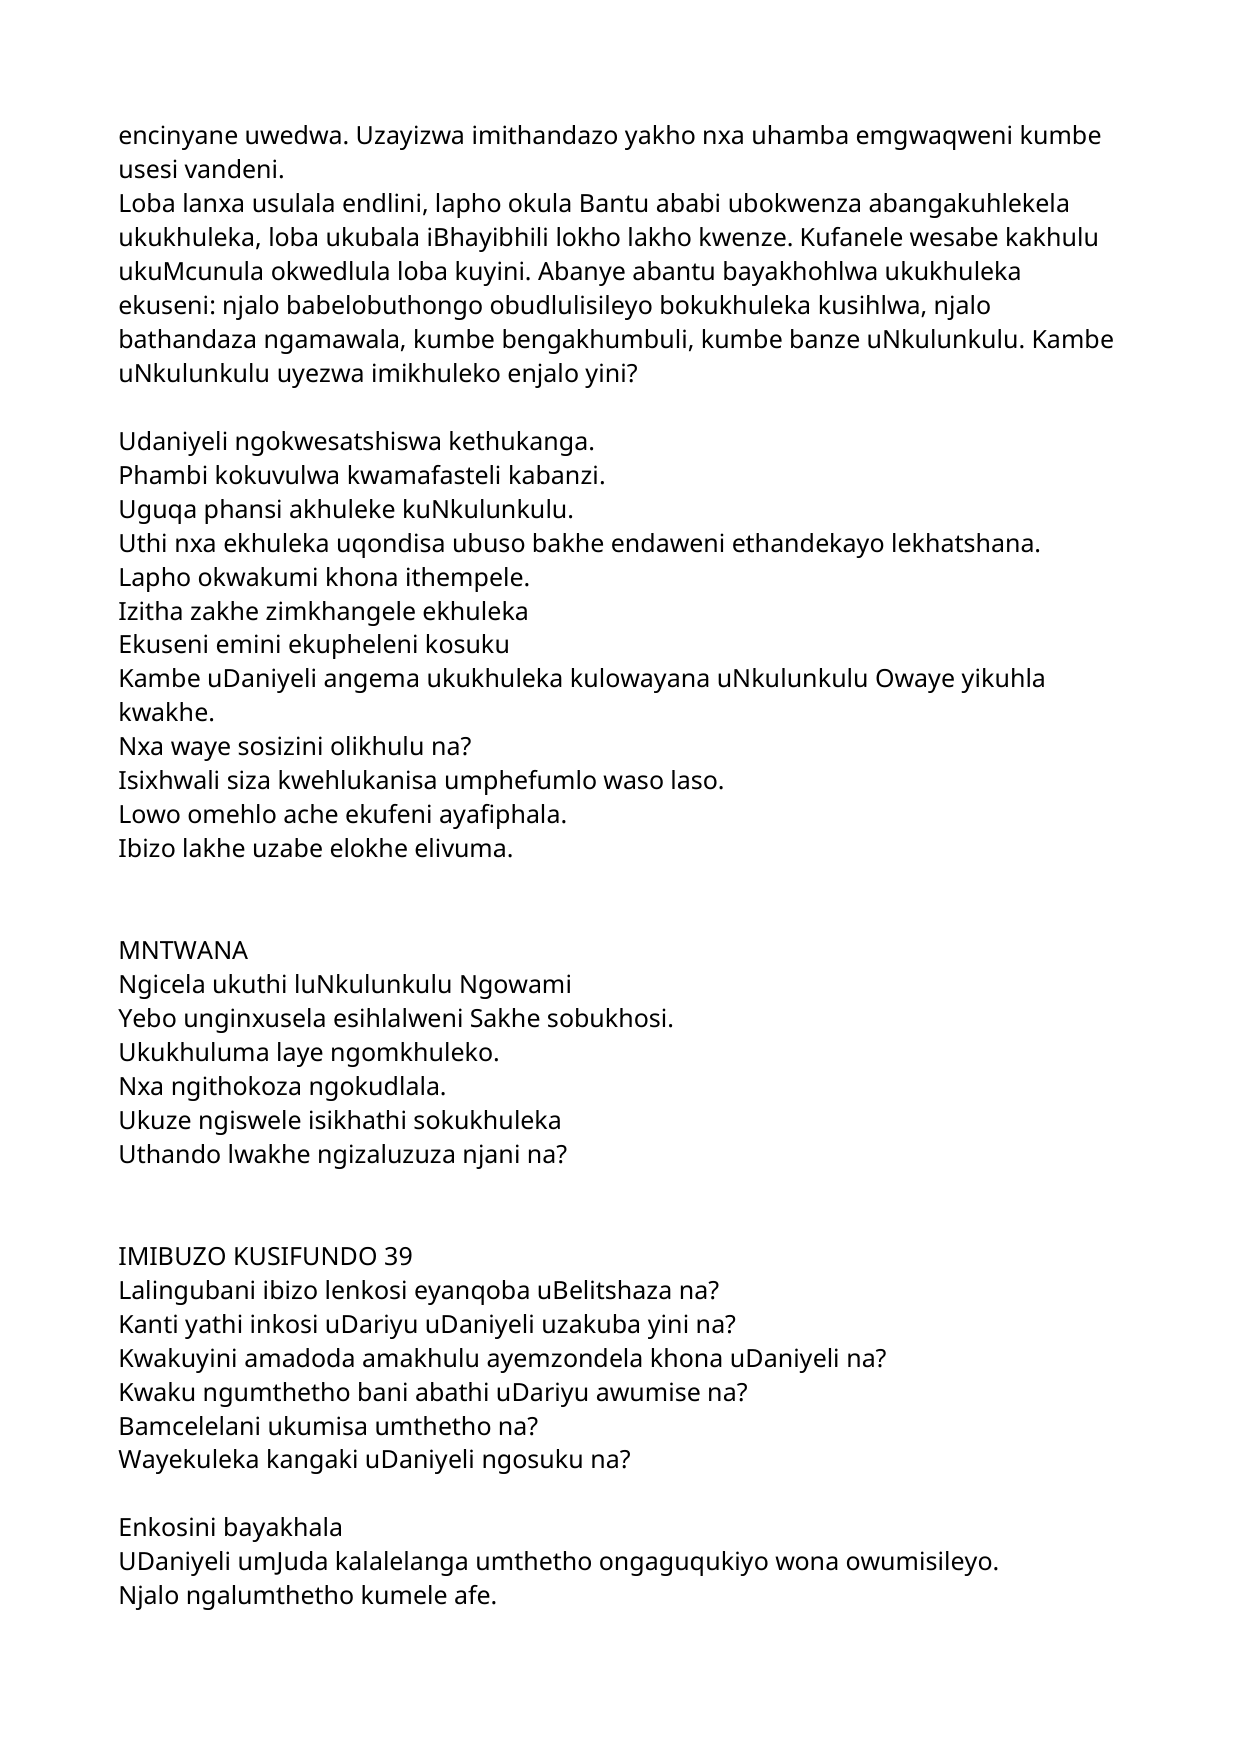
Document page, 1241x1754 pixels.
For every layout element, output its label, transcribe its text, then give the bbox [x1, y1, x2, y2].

text Lalingubani ibizo lenkosi eyanqoba uBelitshaza na? [118, 1273, 1122, 1307]
text Ibizo lakhe uzabe elokhe elivuma. [118, 831, 1122, 865]
text UDaniyeli umJuda kalalelanga umthetho ongaguqukiyo wona owumisileyo. [118, 1544, 1122, 1578]
text Udaniyeli ngokwesatshiswa kethukanga. [118, 424, 1122, 458]
text Nxa waye sosizini olikhulu na? [118, 729, 1122, 763]
text Izitha zakhe zimkhangele ekhuleka [118, 593, 1122, 627]
text Isixhwali siza kwehlukanisa umphefumlo waso laso. [118, 763, 1122, 797]
text Lapho okwakumi khona ithempele. [118, 559, 1122, 593]
text Loba lanxa usulala endlini, lapho okula Bantu ababi ubokwenza abangakuhlekela ukukhuleka, loba ukubala iBhayibhili lokho lakho kwenze. Kufanele wesabe kakhulu ukuMcunula okwedlula loba kuyini. Abanye abantu bayakhohlwa ukukhuleka ekuseni: njalo babelobuthongo obudlulisileyo bokukhuleka kusihlwa, njalo bathandaza ngamawala, kumbe bengakhumbuli, kumbe banze uNkulunkulu. Kambe uNkulunkulu uyezwa imikhuleko enjalo yini? [118, 186, 1122, 390]
text Bamcelelani ukumisa umthetho na? [118, 1408, 1122, 1442]
text Kambe uDaniyeli angema ukukhuleka kulowayana uNkulunkulu Owaye yikuhla kwakhe. [118, 661, 1122, 729]
text Uthi nxa ekhuleka uqondisa ubuso bakhe endaweni ethandekayo lekhatshana. [118, 526, 1122, 559]
text Yebo unginxusela esihlalweni Sakhe sobukhosi. [118, 1001, 1122, 1035]
text Njalo ngalumthetho kumele afe. [118, 1578, 1122, 1612]
text Nxa ngithokoza ngokudlala. [118, 1069, 1122, 1103]
text IMIBUZO KUSIFUNDO 39 [118, 1239, 1122, 1273]
text Wayekuleka kangaki uDaniyeli ngosuku na? [118, 1442, 1122, 1476]
text Phambi kokuvulwa kwamafasteli kabanzi. [118, 458, 1122, 492]
text Ekuseni emini ekupheleni kosuku [118, 627, 1122, 661]
text Ngicela ukuthi luNkulunkulu Ngowami [118, 967, 1122, 1001]
text Lowo omehlo ache ekufeni ayafiphala. [118, 797, 1122, 831]
text Ukuze ngiswele isikhathi sokukhuleka [118, 1103, 1122, 1137]
text Ukukhuluma laye ngomkhuleko. [118, 1035, 1122, 1069]
text Kwaku ngumthetho bani abathi uDariyu awumise na? [118, 1374, 1122, 1408]
text Enkosini bayakhala [118, 1510, 1122, 1544]
text MNTWANA [118, 933, 1122, 967]
text Kwakuyini amadoda amakhulu ayemzondela khona uDaniyeli na? [118, 1341, 1122, 1374]
text Kanti yathi inkosi uDariyu uDaniyeli uzakuba yini na? [118, 1307, 1122, 1341]
text encinyane uwedwa. Uzayizwa imithandazo yakho nxa uhamba emgwaqweni kumbe usesi vandeni. [118, 118, 1122, 186]
text Uguqa phansi akhuleke kuNkulunkulu. [118, 492, 1122, 526]
text Uthando lwakhe ngizaluzuza njani na? [118, 1137, 1122, 1171]
